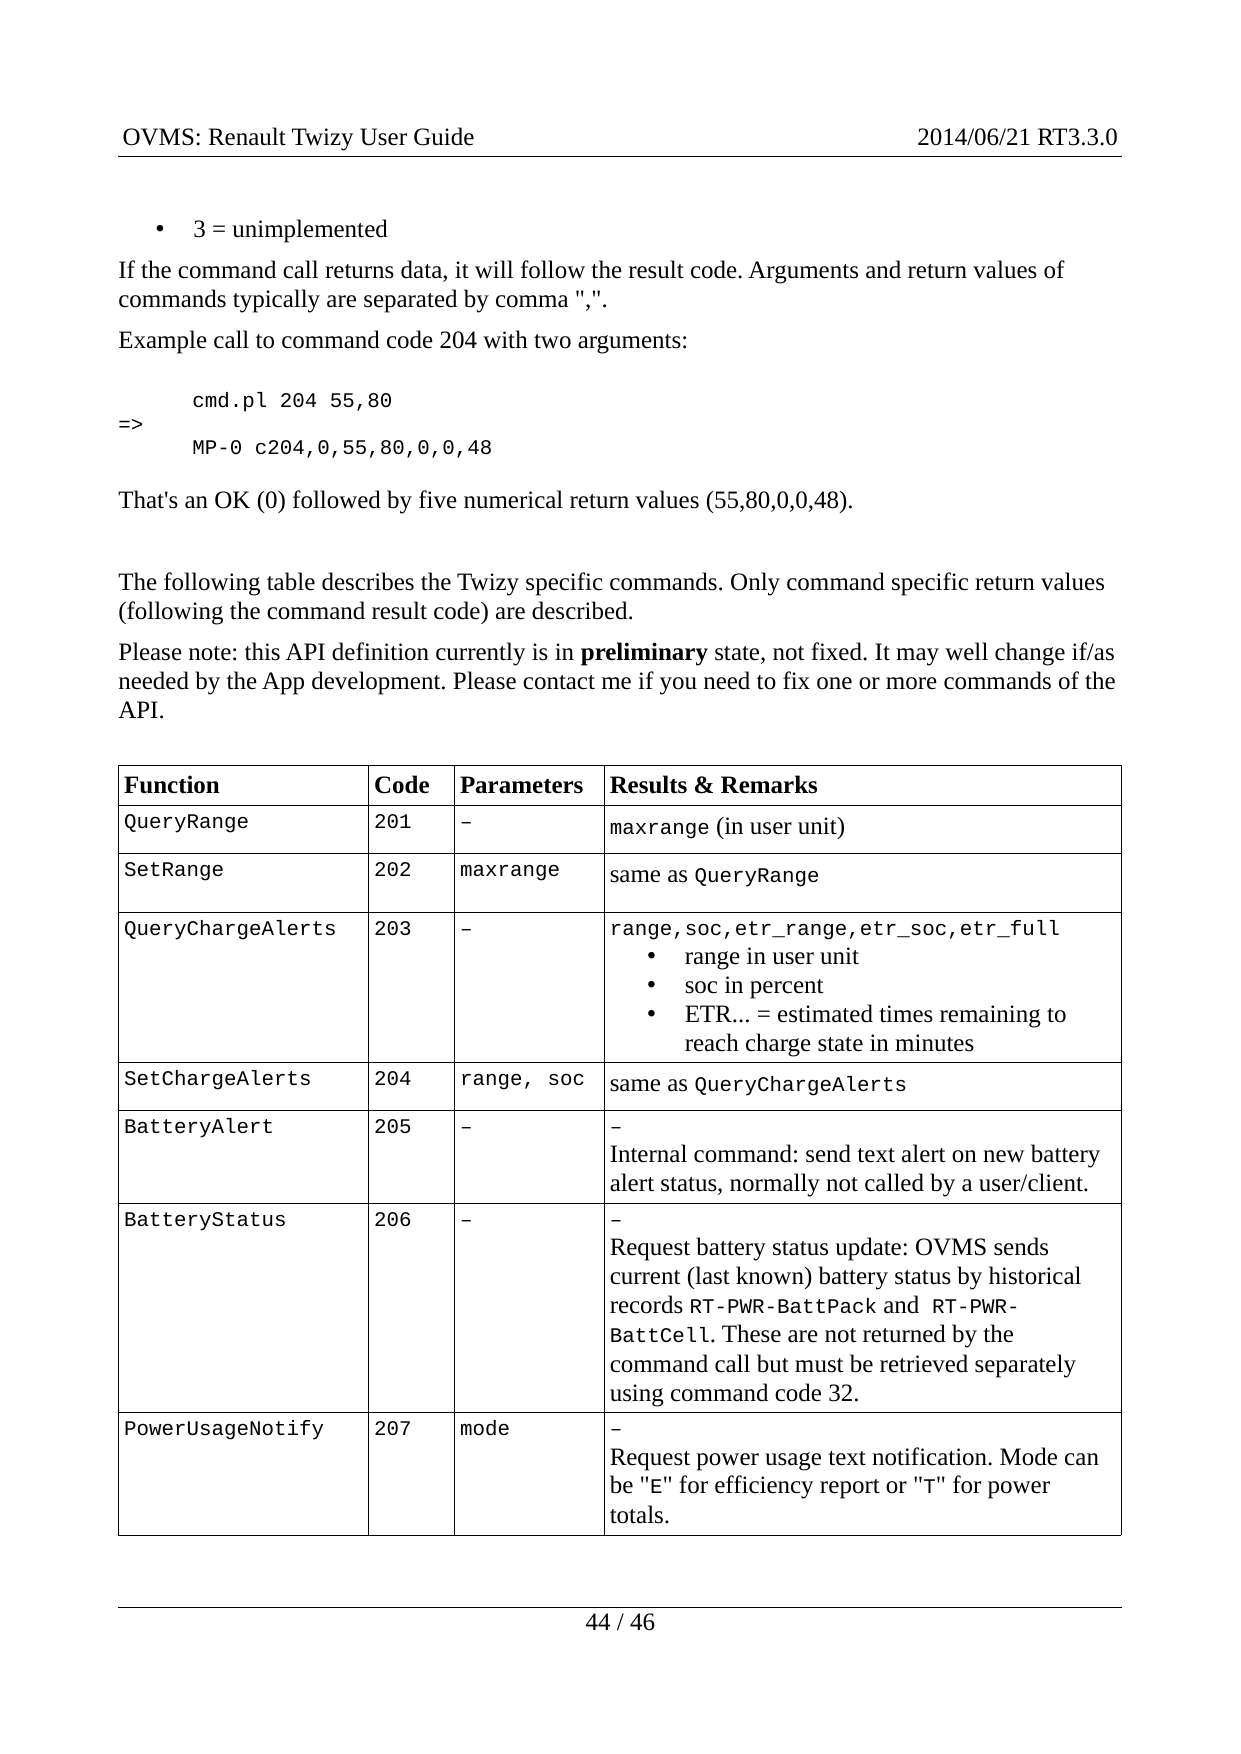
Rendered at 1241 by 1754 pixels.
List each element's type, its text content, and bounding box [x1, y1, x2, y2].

table_cell same as QueryRange [605, 854, 1121, 912]
table_cell 207 [369, 1413, 454, 1535]
table_cell – [455, 913, 604, 1062]
table_cell PowerUsageNotify [119, 1413, 368, 1535]
table_cell maxrange (in user unit) [605, 806, 1121, 853]
text Please note: this API definition currently is in preliminary state, not fixed. It may well change if/as needed by the App development. Please contact me if you need to fix one or more commands of the API. [118, 637, 1122, 723]
text The following table describes the Twizy specific commands. Only command specific return values (following the command result code) are described. [118, 567, 1122, 625]
table_cell range,soc,etr_range,etr_soc,etr_full range in user unit soc in percent ETR... = estimated times remaining to reach charge state in minutes [605, 913, 1121, 1062]
table_cell – Request battery status update: OVMS sends current (last known) battery status by historical records RT-PWR-BattPack and RT-PWR-BattCell. These are not returned by the command call but must be retrieved separately using command code 32. [605, 1204, 1121, 1412]
table_cell – [455, 1111, 604, 1203]
text cmd.pl 204 55,80 [118, 390, 1122, 414]
text Example call to command code 204 with two arguments: [118, 325, 1122, 354]
table_header Function [119, 766, 368, 805]
table_cell 201 [369, 806, 454, 853]
text If the command call returns data, it will follow the result code. Arguments and return values of commands typically are separated by comma ",". [118, 255, 1122, 313]
list 3 = unimplemented [156, 214, 1122, 243]
text That's an OK (0) followed by five numerical return values (55,80,0,0,48). [118, 485, 1122, 513]
table_cell BatteryAlert [119, 1111, 368, 1203]
table_cell SetRange [119, 854, 368, 912]
table_cell SetChargeAlerts [119, 1063, 368, 1110]
table_cell – Internal command: send text alert on new battery alert status, normally not called by a user/client. [605, 1111, 1121, 1203]
table_cell range, soc [455, 1063, 604, 1110]
table_cell maxrange [455, 854, 604, 912]
table_cell same as QueryChargeAlerts [605, 1063, 1121, 1110]
text MP-0 c204,0,55,80,0,0,48 [118, 437, 1122, 461]
text => [118, 414, 1122, 437]
table_cell 203 [369, 913, 454, 1062]
table_cell QueryRange [119, 806, 368, 853]
table_cell – Request power usage text notification. Mode can be "E" for efficiency report or "T" for power totals. [605, 1413, 1121, 1535]
table_header Results & Remarks [605, 766, 1121, 805]
table_cell BatteryStatus [119, 1204, 368, 1412]
table_cell 204 [369, 1063, 454, 1110]
table_cell 202 [369, 854, 454, 912]
table_cell 206 [369, 1204, 454, 1412]
table_cell mode [455, 1413, 604, 1535]
table_cell 205 [369, 1111, 454, 1203]
table_header Parameters [455, 766, 604, 805]
table_cell – [455, 806, 604, 853]
table_cell – [455, 1204, 604, 1412]
table_cell QueryChargeAlerts [119, 913, 368, 1062]
table_header Code [369, 766, 454, 805]
